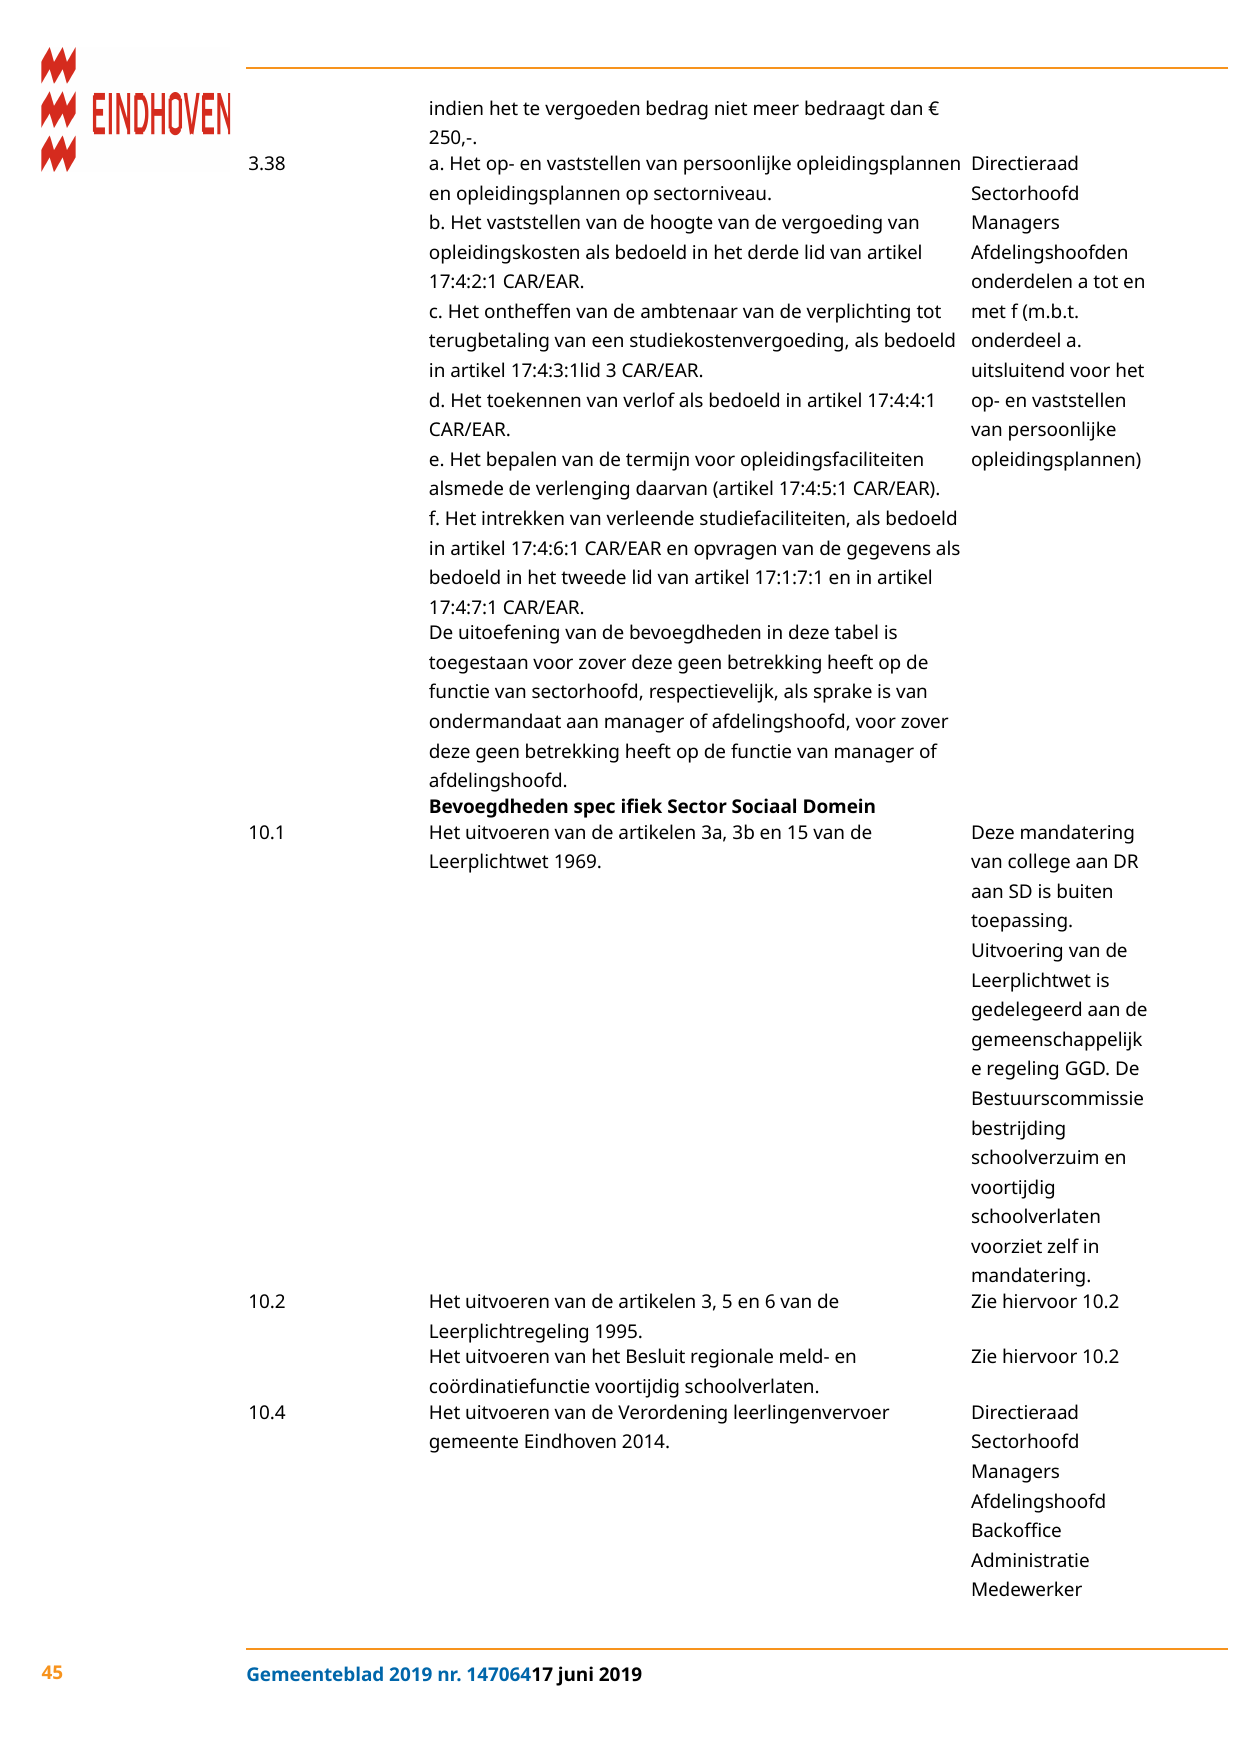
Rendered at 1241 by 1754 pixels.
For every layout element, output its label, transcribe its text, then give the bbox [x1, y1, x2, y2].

table_cell Directieraad Sectorhoofd Managers Afdelingshoofden onderdelen a tot en met f (m.b.t. onderdeel a. uitsluitend voor het op- en vaststellen van persoonlijke opleidingsplannen) [971, 150, 1152, 619]
table_cell Zie hiervoor 10.2 [971, 1289, 1152, 1344]
table_cell Het uitvoeren van de Verordening leerlingenvervoer gemeente Eindhoven 2014. [429, 1399, 971, 1602]
table_cell De uitoefening van de bevoegdheden in deze tabel is toegestaan voor zover deze geen betrekking heeft op de functie van sectorhoofd, respectievelijk, als sprake is van ondermandaat aan manager of afdelingshoofd, voor zover deze geen betrekking heeft op de functie van manager of afdelingshoofd. [429, 620, 971, 793]
table_cell 10.1 [248, 819, 429, 1288]
table_cell Het uitvoeren van de artikelen 3a, 3b en 15 van de Leerplichtwet 1969. [429, 819, 971, 1288]
table_cell [248, 95, 429, 150]
table_cell Het uitvoeren van het Besluit regionale meld- en coördinatiefunctie voortijdig schoolverlaten. [429, 1344, 971, 1399]
table_cell 10.2 [248, 1289, 429, 1344]
table_cell [971, 620, 1152, 793]
table_cell Directieraad Sectorhoofd Managers Afdelingshoofd Backoffice Administratie Medewerker [971, 1399, 1152, 1602]
table_cell 3.38 [248, 150, 429, 619]
table_cell [971, 793, 1152, 819]
picture [41, 47, 231, 172]
table_cell [971, 95, 1152, 150]
table_cell [248, 793, 429, 819]
table_cell 10.4 [248, 1399, 429, 1602]
table_cell a. Het op- en vaststellen van persoonlijke opleidingsplannen en opleidingsplannen op sectorniveau. b. Het vaststellen van de hoogte van de vergoeding van opleidingskosten als bedoeld in het derde lid van artikel 17:4:2:1 CAR/EAR. c. Het ontheffen van de ambtenaar van de verplichting tot terugbetaling van een studiekostenvergoeding, als bedoeld in artikel 17:4:3:1lid 3 CAR/EAR. d. Het toekennen van verlof als bedoeld in artikel 17:4:4:1 CAR/EAR. e. Het bepalen van de termijn voor opleidingsfaciliteiten alsmede de verlenging daarvan (artikel 17:4:5:1 CAR/EAR). f. Het intrekken van verleende studiefaciliteiten, als bedoeld in artikel 17:4:6:1 CAR/EAR en opvragen van de gegevens als bedoeld in het tweede lid van artikel 17:1:7:1 en in artikel 17:4:7:1 CAR/EAR. [429, 150, 971, 619]
table_cell Het uitvoeren van de artikelen 3, 5 en 6 van de Leerplichtregeling 1995. [429, 1289, 971, 1344]
table_cell indien het te vergoeden bedrag niet meer bedraagt dan € 250,-. [429, 95, 971, 150]
table_cell Deze mandatering van college aan DR aan SD is buiten toepassing. Uitvoering van de Leerplichtwet is gedelegeerd aan de gemeenschappelijke regeling GGD. De Bestuurscommissie bestrijding schoolverzuim en voortijdig schoolverlaten voorziet zelf in mandatering. [971, 819, 1152, 1288]
table_cell [248, 1344, 429, 1399]
table_cell Zie hiervoor 10.2 [971, 1344, 1152, 1399]
table_cell Bevoegdheden spec ifiek Sector Sociaal Domein [429, 793, 971, 819]
table_cell [248, 620, 429, 793]
